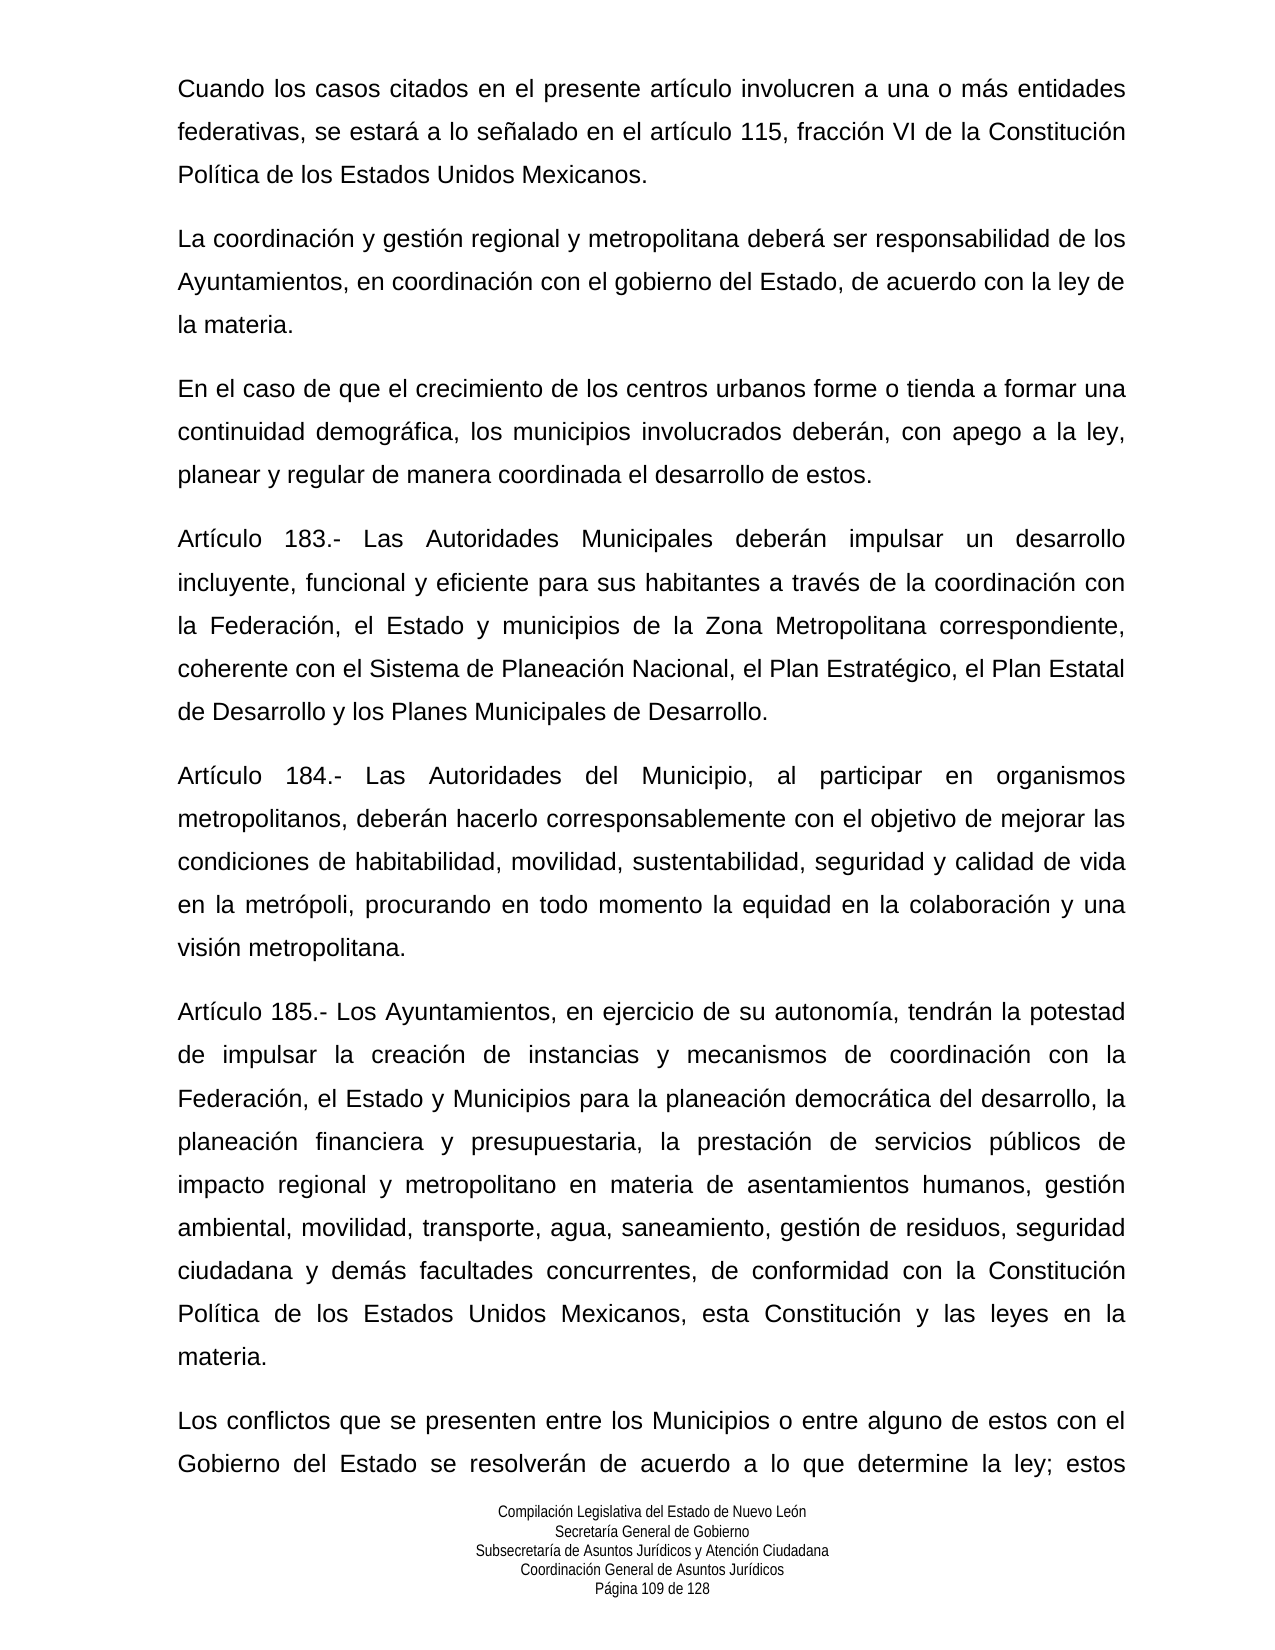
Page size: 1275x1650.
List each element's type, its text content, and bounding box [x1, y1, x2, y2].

text Artículo 184.- Las Autoridades del Municipio, al participar en organismos metropolitanos, deberán hacerlo corresponsablemente con el objetivo de mejorar las condiciones de habitabilidad, movilidad, sustentabilidad, seguridad y calidad de vida en la metrópoli, procurando en todo momento la equidad en la colaboración y una visión metropolitana. [177, 761, 1127, 962]
text La coordinación y gestión regional y metropolitana deberá ser responsabilidad de los Ayuntamientos, en coordinación con el gobierno del Estado, de acuerdo con la ley de la materia. [177, 224, 1127, 339]
text En el caso de que el crecimiento de los centros urbanos forme o tienda a formar una continuidad demográfica, los municipios involucrados deberán, con apego a la ley, planear y regular de manera coordinada el desarrollo de estos. [177, 374, 1127, 489]
text Artículo 183.- Las Autoridades Municipales deberán impulsar un desarrollo incluyente, funcional y eficiente para sus habitantes a través de la coordinación con la Federación, el Estado y municipios de la Zona Metropolitana correspondiente, coherente con el Sistema de Planeación Nacional, el Plan Estratégico, el Plan Estatal de Desarrollo y los Planes Municipales de Desarrollo. [177, 524, 1127, 726]
text Artículo 185.- Los Ayuntamientos, en ejercicio de su autonomía, tendrán la potestad de impulsar la creación de instancias y mecanismos de coordinación con la Federación, el Estado y Municipios para la planeación democrática del desarrollo, la planeación financiera y presupuestaria, la prestación de servicios públicos de impacto regional y metropolitano en materia de asentamientos humanos, gestión ambiental, movilidad, transporte, agua, saneamiento, gestión de residuos, seguridad ciudadana y demás facultades concurrentes, de conformidad con la Constitución Política de los Estados Unidos Mexicanos, esta Constitución y las leyes en la materia. [177, 997, 1127, 1371]
text Cuando los casos citados en el presente artículo involucren a una o más entidades federativas, se estará a lo señalado en el artículo 115, fracción VI de la Constitución Política de los Estados Unidos Mexicanos. [177, 74, 1127, 189]
text Los conflictos que se presenten entre los Municipios o entre alguno de estos con el Gobierno del Estado se resolverán de acuerdo a lo que determine la ley; estos [177, 1406, 1127, 1478]
